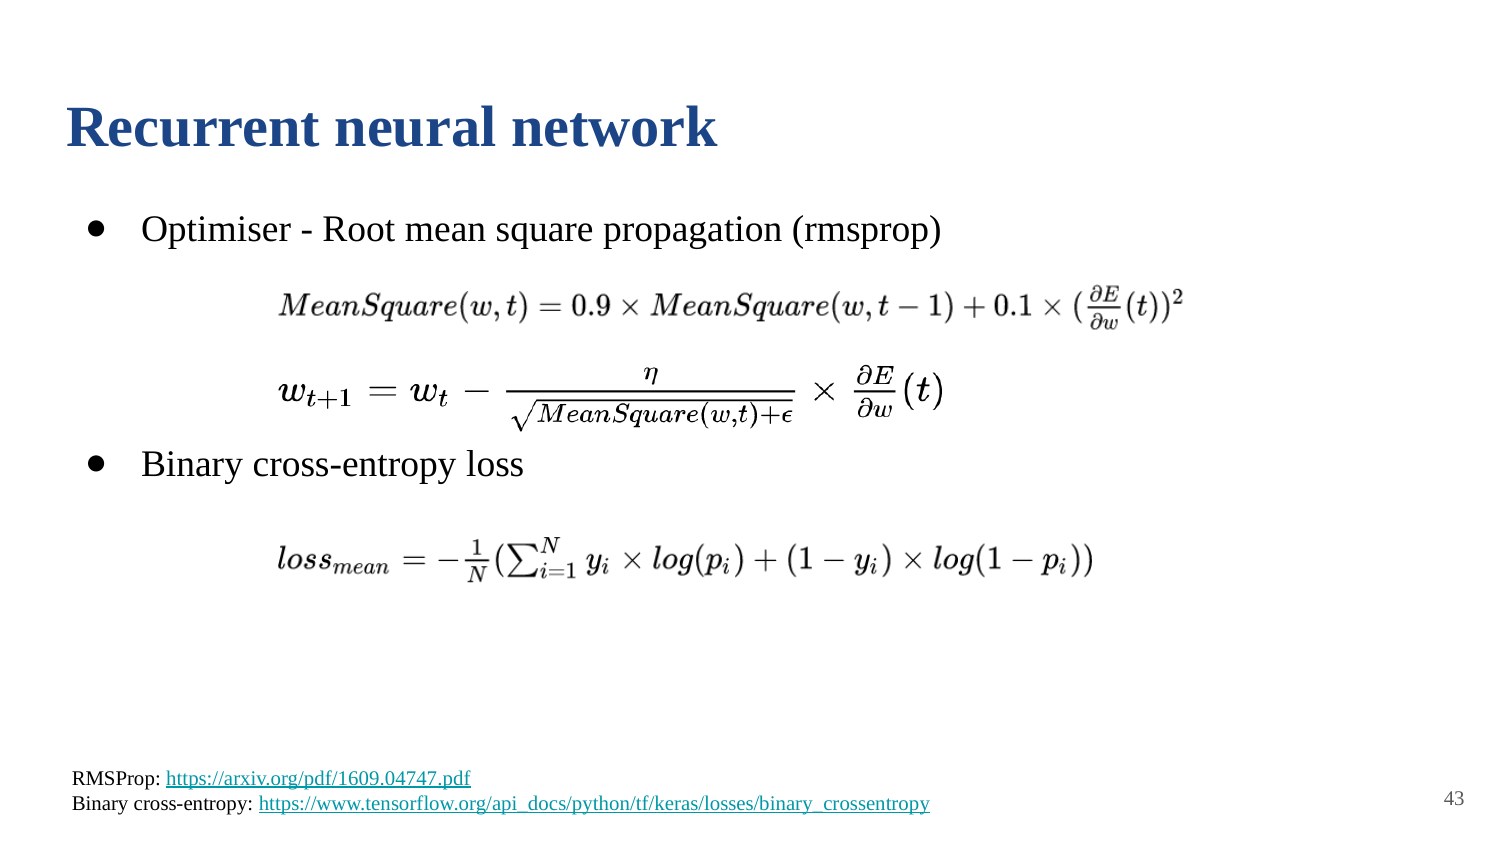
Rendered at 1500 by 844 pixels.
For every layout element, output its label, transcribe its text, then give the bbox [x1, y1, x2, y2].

title Recurrent neural network [51, 72, 1449, 167]
picture [277, 534, 1095, 586]
picture [277, 361, 946, 435]
list Optimiser - Root mean square propagation (rmsprop) Binary cross-entropy loss [51, 189, 1449, 750]
slide_number [1389, 764, 1480, 830]
picture [277, 282, 1187, 333]
text_box RMSProp: https://arxiv.org/pdf/1609.04747.pdf Binary cross-entropy: https://www.tensorflow.org/api_docs/python/tf/keras/losses/binary_crossentropy [56, 749, 1259, 823]
